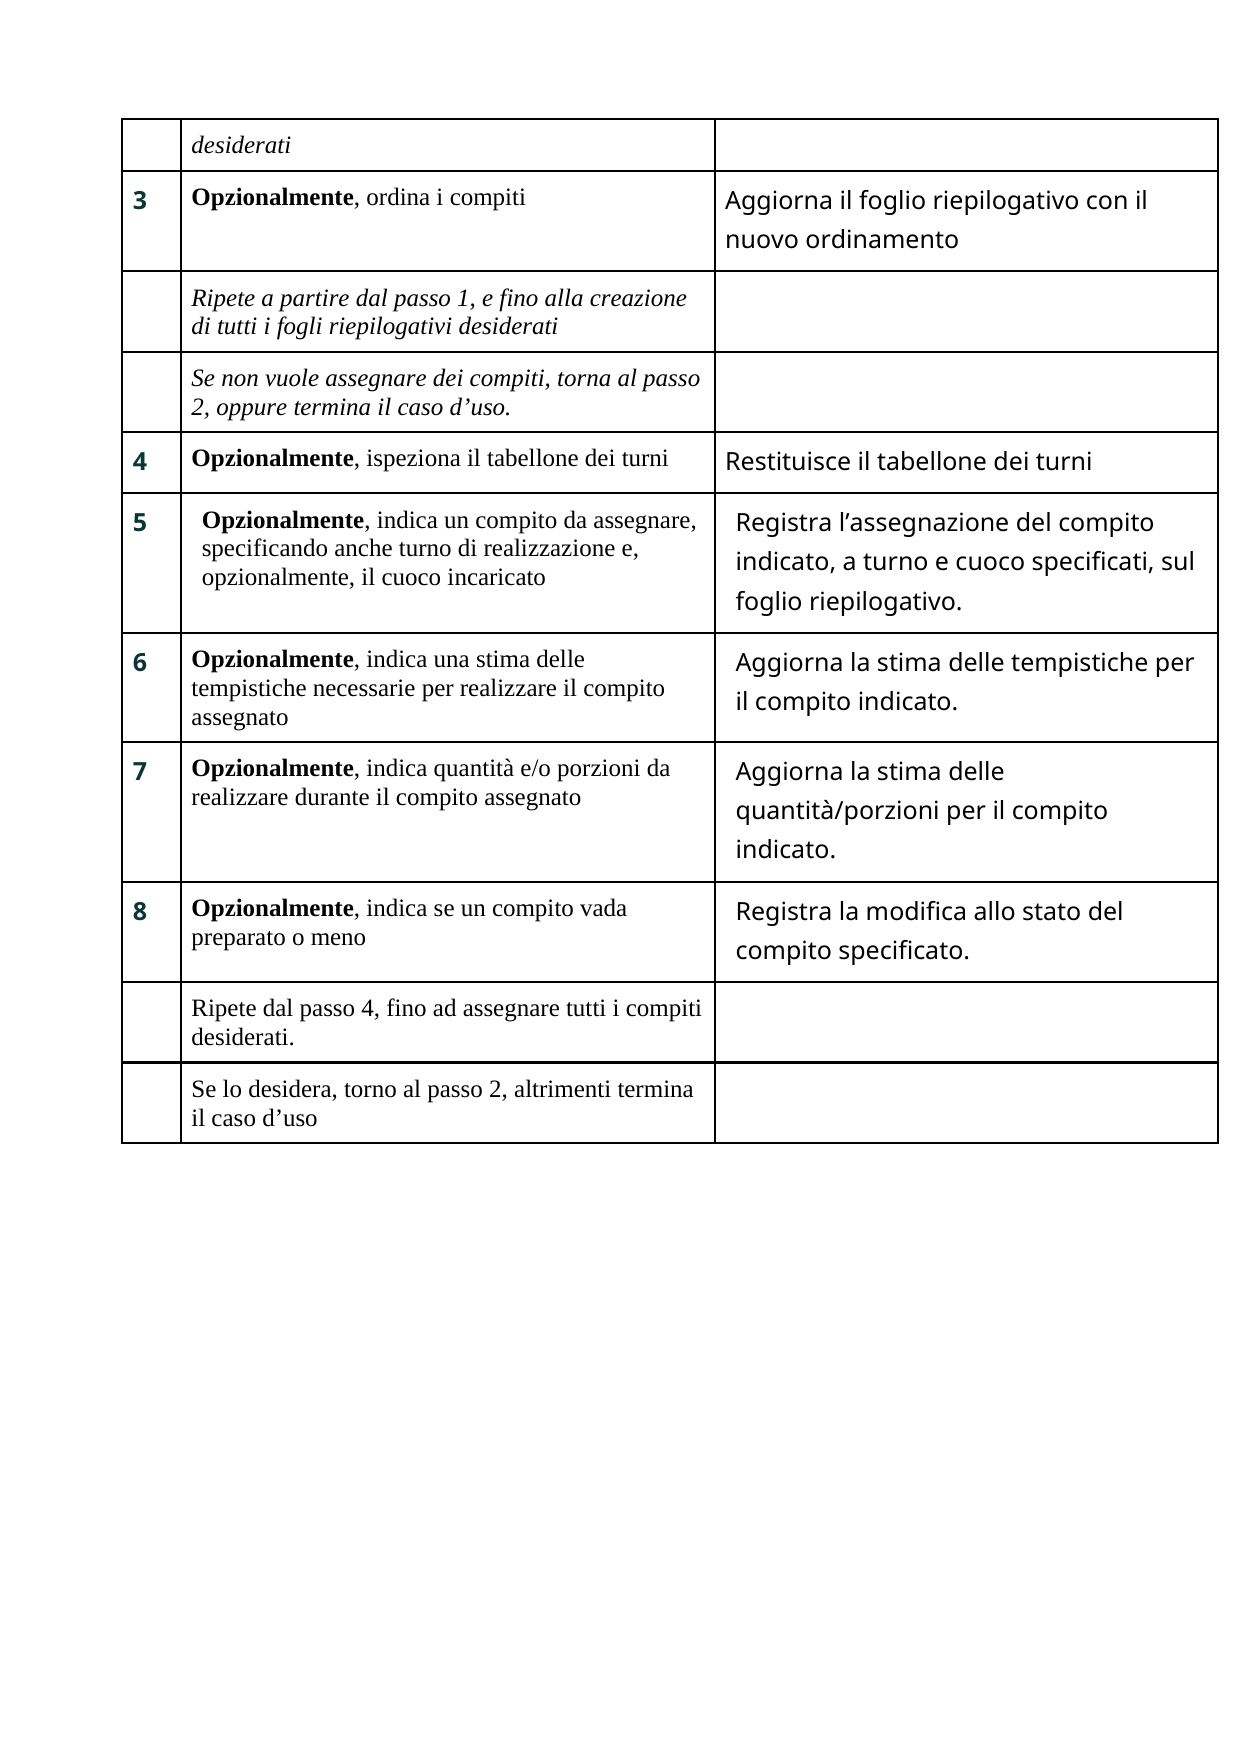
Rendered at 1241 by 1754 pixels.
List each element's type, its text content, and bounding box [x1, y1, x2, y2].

table_cell Aggiorna la stima delle tempistiche per il compito indicato. [716, 634, 1217, 741]
table_cell [716, 983, 1217, 1061]
table_cell [123, 353, 180, 431]
table_cell [716, 353, 1217, 431]
table_cell [716, 120, 1217, 170]
table_cell [123, 983, 180, 1061]
table_cell [123, 272, 180, 351]
table_cell Restituisce il tabellone dei turni [716, 433, 1217, 492]
table_cell Ripete dal passo 4, fino ad assegnare tutti i compiti desiderati. [182, 983, 714, 1061]
table_cell Opzionalmente, indica quantità e/o porzioni da realizzare durante il compito assegnato [182, 743, 714, 881]
table_cell Opzionalmente, indica se un compito vada preparato o meno [182, 883, 714, 981]
table_cell 5 [123, 494, 180, 632]
table_cell Opzionalmente, indica un compito da assegnare, specificando anche turno di realizzazione e, opzionalmente, il cuoco incaricato [182, 494, 714, 632]
table_cell desiderati [182, 120, 714, 170]
table_cell [123, 1064, 180, 1142]
table_cell 4 [123, 433, 180, 492]
table_cell Aggiorna il foglio riepilogativo con il nuovo ordinamento [716, 172, 1217, 270]
table_cell Ripete a partire dal passo 1, e fino alla creazione di tutti i fogli riepilogativi desiderati [182, 272, 714, 351]
table_cell Se lo desidera, torno al passo 2, altrimenti termina il caso d’uso [182, 1064, 714, 1142]
table_cell 3 [123, 172, 180, 270]
table_cell [716, 272, 1217, 351]
table_cell 6 [123, 634, 180, 741]
table_cell Registra la modifica allo stato del compito specificato. [716, 883, 1217, 981]
table_cell Opzionalmente, ispeziona il tabellone dei turni [182, 433, 714, 492]
table_cell Aggiorna la stima delle quantità/porzioni per il compito indicato. [716, 743, 1217, 881]
table_cell Opzionalmente, indica una stima delle tempistiche necessarie per realizzare il compito assegnato [182, 634, 714, 741]
table_cell [123, 120, 180, 170]
table_cell 8 [123, 883, 180, 981]
table_cell [716, 1064, 1217, 1142]
table_cell Registra l’assegnazione del compito indicato, a turno e cuoco specificati, sul foglio riepilogativo. [716, 494, 1217, 632]
table_cell Se non vuole assegnare dei compiti, torna al passo 2, oppure termina il caso d’uso. [182, 353, 714, 431]
table_cell Opzionalmente, ordina i compiti [182, 172, 714, 270]
table_cell 7 [123, 743, 180, 881]
